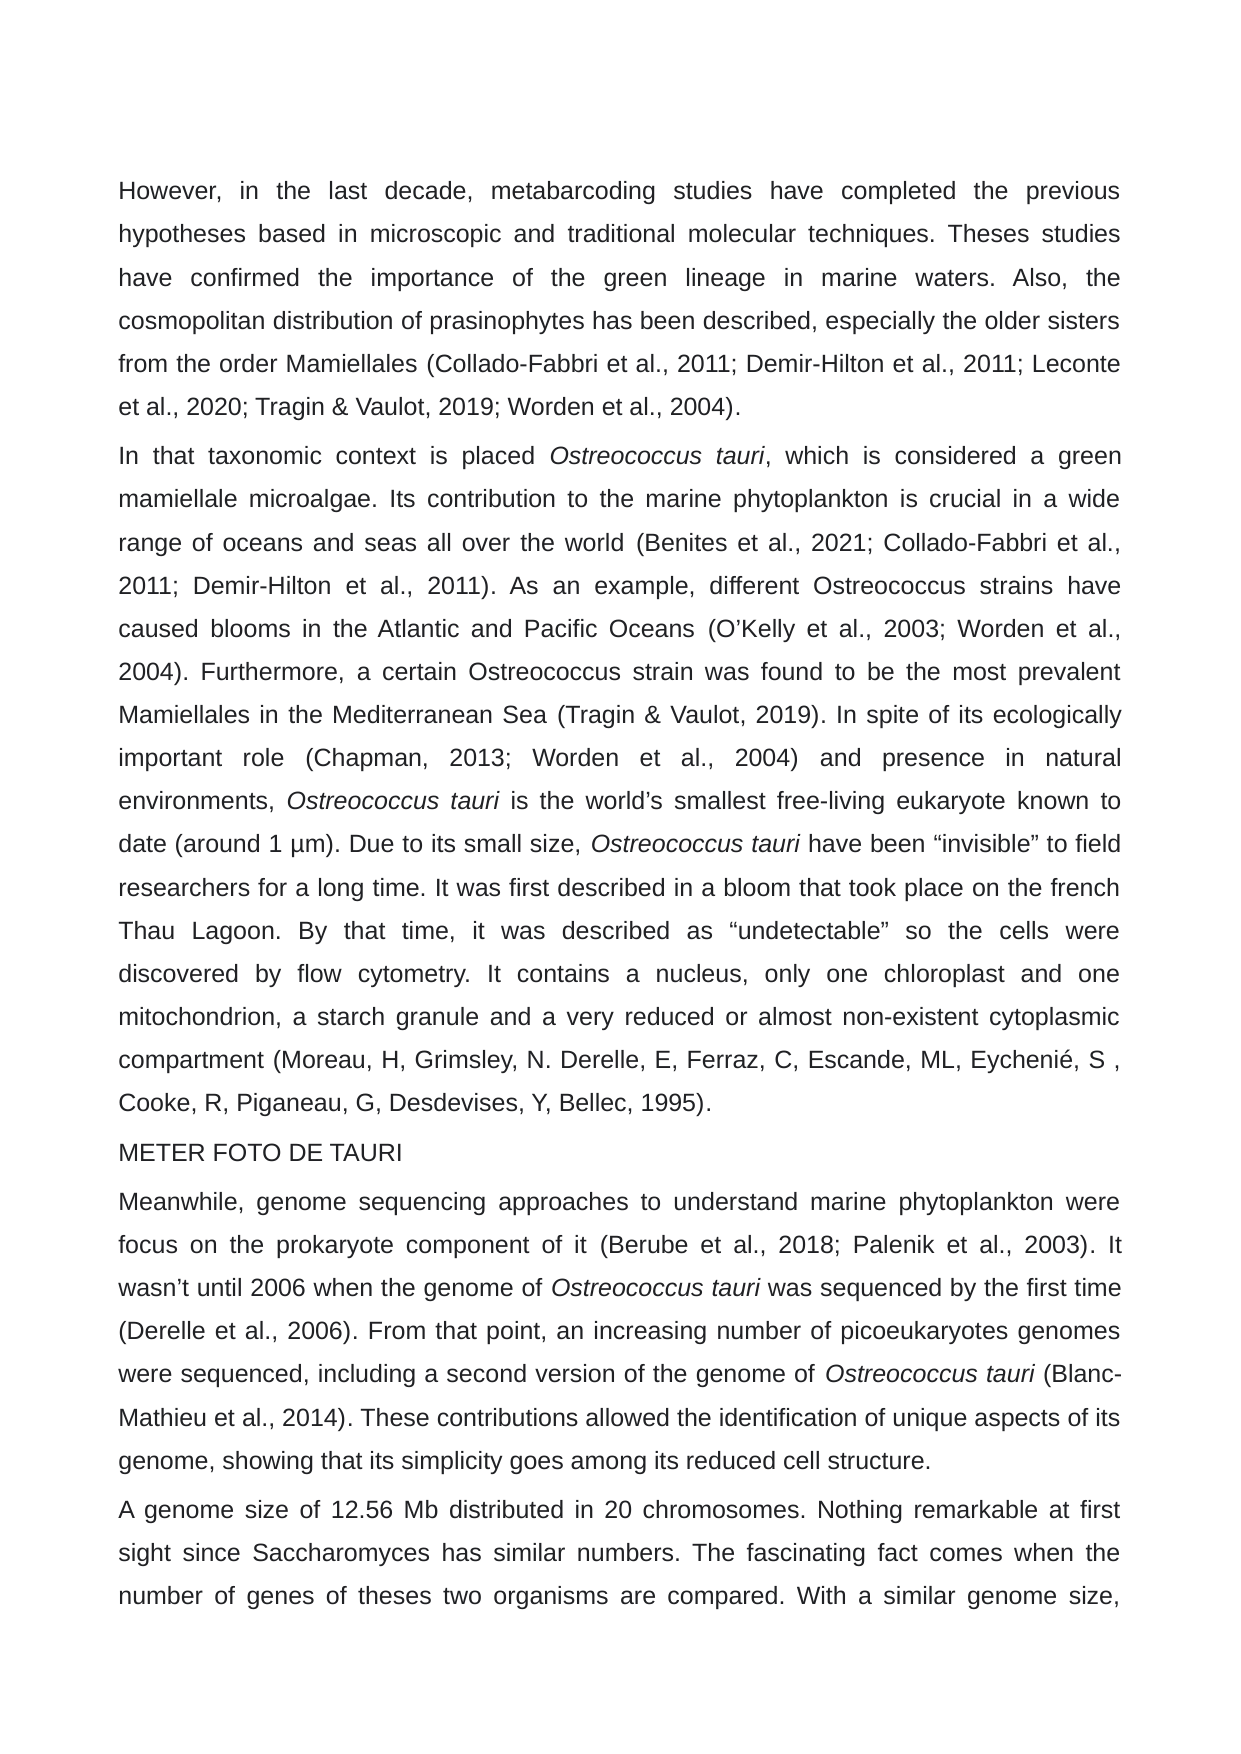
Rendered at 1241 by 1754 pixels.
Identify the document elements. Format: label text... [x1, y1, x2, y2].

text METER FOTO DE TAURI [118, 1138, 1122, 1166]
text Meanwhile, genome sequencing approaches to understand marine phytoplankton were focus on the prokaryote component of it (Berube et al., 2018; Palenik et al., 2003)⁠. It wasn’t until 2006 when the genome of Ostreococcus tauri was sequenced by the first time (Derelle et al., 2006)⁠. From that point, an increasing number of picoeukaryotes genomes were sequenced, including a second version of the genome of Ostreococcus tauri (Blanc-Mathieu et al., 2014)⁠. These contributions allowed the identification of unique aspects of its genome, showing that its simplicity goes among its reduced cell structure. [118, 1187, 1122, 1474]
text A genome size of 12.56 Mb distributed in 20 chromosomes. Nothing remarkable at first sight since Saccharomyces has similar numbers. The fascinating fact comes when the number of genes of theses two organisms are compared. With a similar genome size, [118, 1495, 1122, 1610]
text However, in the last decade, metabarcoding studies have completed the previous hypotheses based in microscopic and traditional molecular techniques. Theses studies have confirmed the importance of the green lineage in marine waters. Also, the cosmopolitan distribution of prasinophytes has been described, especially the older sisters from the order Mamiellales (Collado-Fabbri et al., 2011; Demir-Hilton et al., 2011; Leconte et al., 2020; Tragin & Vaulot, 2019; Worden et al., 2004)⁠⁠. [118, 176, 1122, 421]
text In that taxonomic context is placed Ostreococcus tauri, which is considered a green mamiellale microalgae. Its contribution to the marine phytoplankton is crucial in a wide range of oceans and seas all over the world (Benites et al., 2021; Collado-Fabbri et al., 2011; Demir-Hilton et al., 2011)⁠. As an example, different Ostreococcus strains have caused blooms in the Atlantic and Pacific Oceans (O’Kelly et al., 2003; Worden et al., 2004)⁠. Furthermore, a certain Ostreococcus strain was found to be the most prevalent Mamiellales in the Mediterranean Sea (Tragin & Vaulot, 2019)⁠. In spite of its ecologically important role (Chapman, 2013; Worden et al., 2004)⁠ and presence in natural environments, Ostreococcus tauri is the world’s smallest free-living eukaryote known to date (around 1 µm). Due to its small size, Ostreococcus tauri have been “invisible” to field researchers for a long time. It was first described in a bloom that took place on the french Thau Lagoon. By that time, it was described as “undetectable” so the cells were discovered by flow cytometry. It contains a nucleus, only one chloroplast and one mitochondrion, a starch granule and a very reduced or almost non-existent cytoplasmic compartment (Moreau, H, Grimsley, N. Derelle, E, Ferraz, C, Escande, ML, Eychenié, S , Cooke, R, Piganeau, G, Desdevises, Y, Bellec, 1995)⁠. [118, 441, 1122, 1117]
